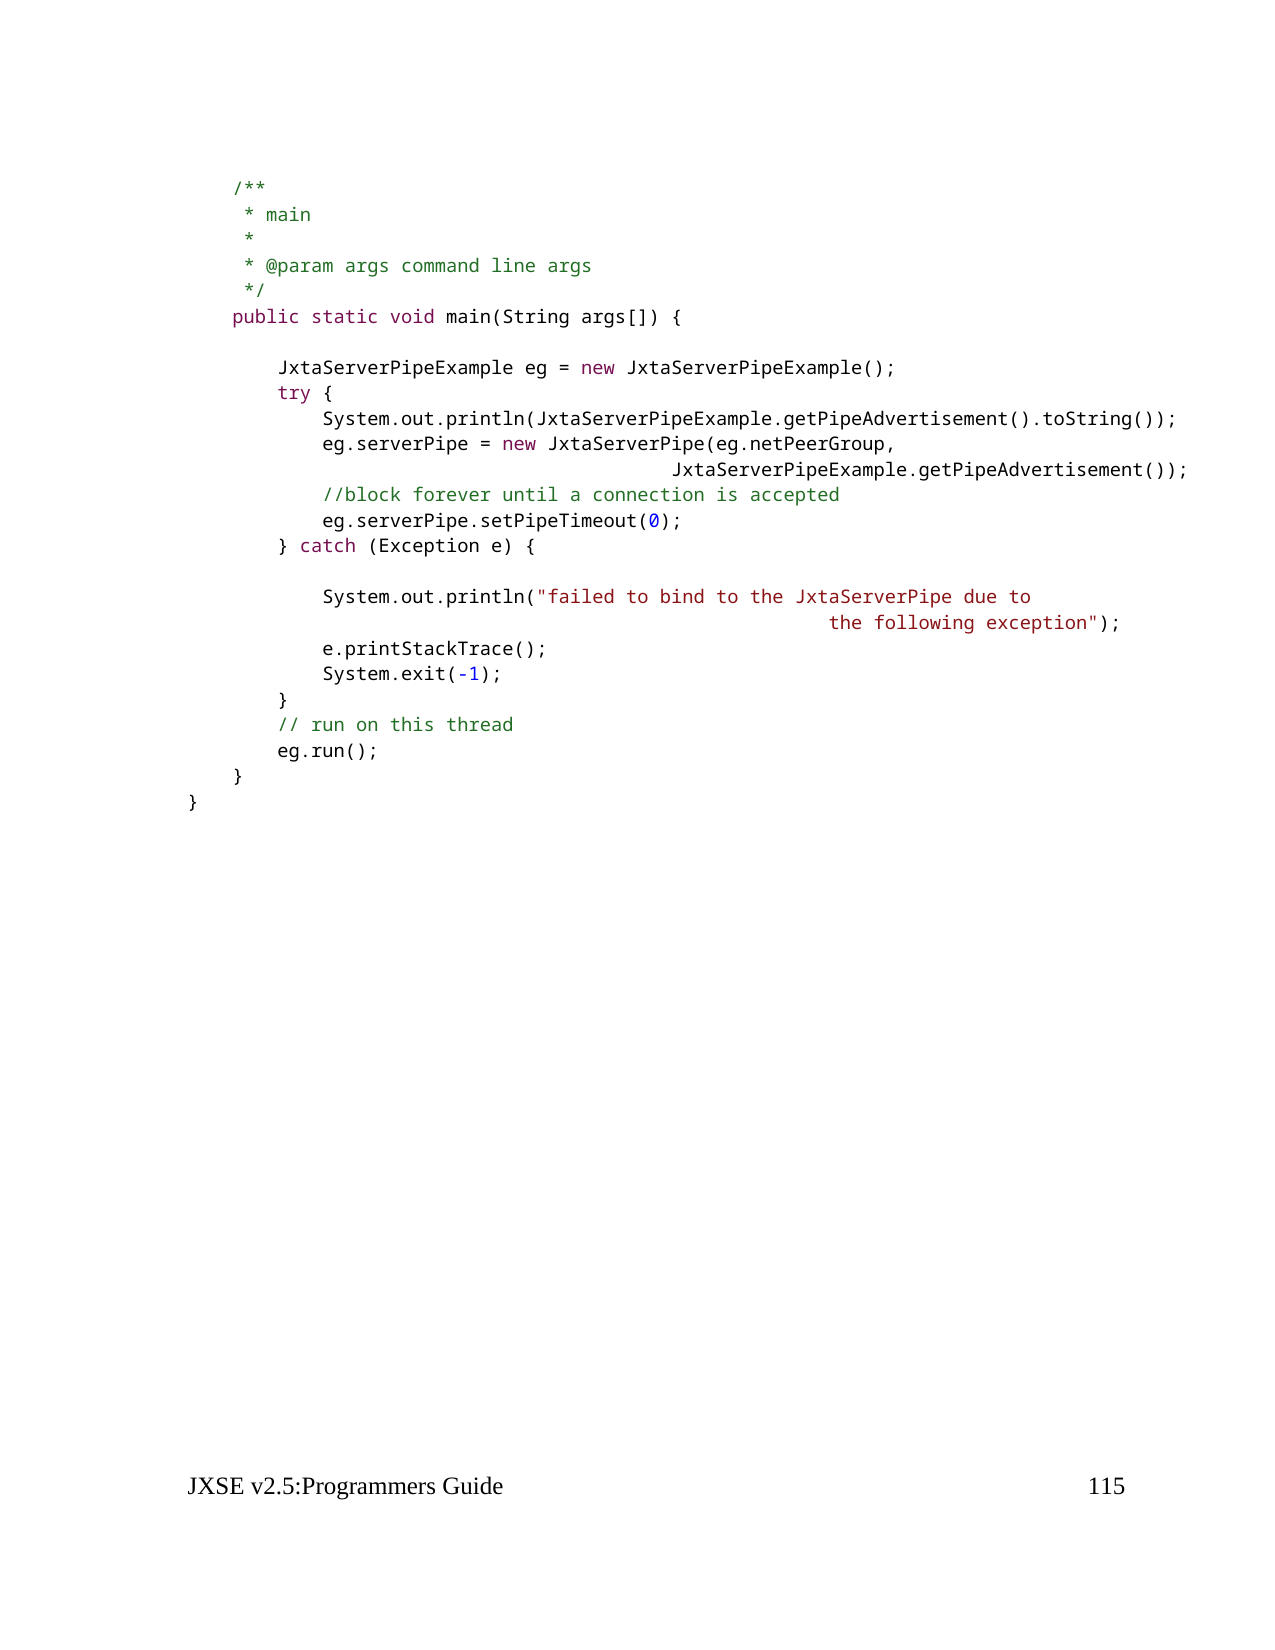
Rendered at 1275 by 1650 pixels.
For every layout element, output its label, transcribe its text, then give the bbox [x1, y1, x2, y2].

text * main [187, 201, 1268, 227]
text * @param args command line args [187, 252, 1268, 278]
text } [187, 762, 1268, 788]
text e.printStackTrace(); [187, 635, 1268, 660]
text System.out.println(JxtaServerPipeExample.getPipeAdvertisement().toString()); [187, 405, 1268, 431]
text public static void main(String args[]) { [187, 303, 1268, 329]
text } [187, 686, 1268, 711]
text } catch (Exception e) { [187, 533, 1268, 558]
text eg.run(); [187, 737, 1268, 762]
text // run on this thread [187, 711, 1268, 737]
text } [187, 788, 1268, 813]
text /** [187, 176, 1268, 201]
text //block forever until a connection is accepted [187, 482, 1268, 507]
text the following exception"); [187, 609, 1268, 635]
text System.exit(-1); [187, 660, 1268, 686]
text eg.serverPipe.setPipeTimeout(0); [187, 507, 1268, 533]
text JxtaServerPipeExample.getPipeAdvertisement()); [187, 456, 1268, 482]
text * [187, 227, 1268, 252]
text */ [187, 278, 1268, 303]
text eg.serverPipe = new JxtaServerPipe(eg.netPeerGroup, [187, 431, 1268, 456]
text try { [187, 380, 1268, 405]
text JxtaServerPipeExample eg = new JxtaServerPipeExample(); [187, 354, 1268, 380]
text System.out.println("failed to bind to the JxtaServerPipe due to [187, 584, 1268, 609]
